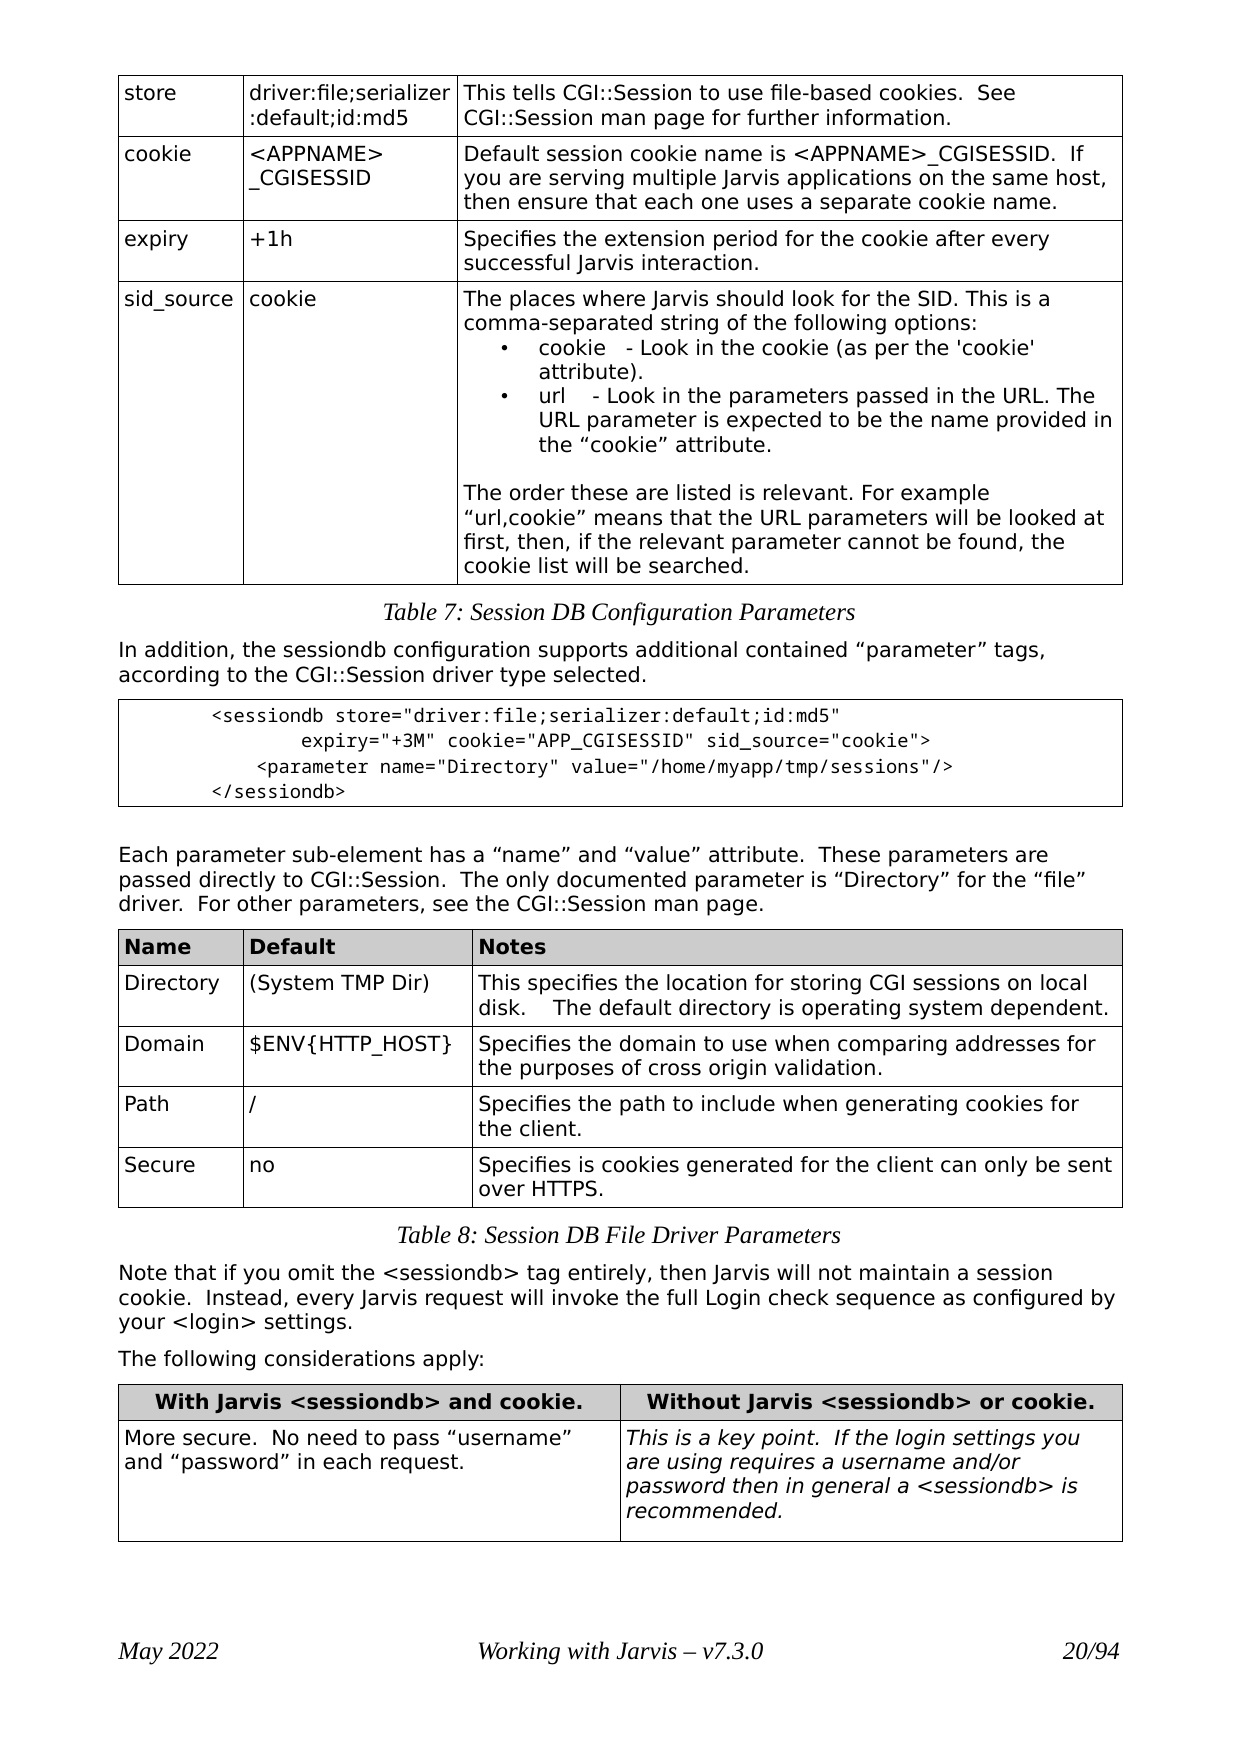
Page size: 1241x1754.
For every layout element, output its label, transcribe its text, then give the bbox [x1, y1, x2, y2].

table_cell $ENV{HTTP_HOST} [244, 1027, 472, 1086]
table_cell cookie [119, 137, 243, 220]
table_cell expiry [119, 221, 243, 281]
text </sessiondb> [119, 776, 1122, 806]
table_cell More secure. No need to pass “username” and “password” in each request. [119, 1421, 620, 1541]
table_header Without Jarvis <sessiondb> or cookie. [621, 1385, 1122, 1420]
table_header Notes [473, 930, 1122, 965]
table_cell Secure [119, 1148, 243, 1207]
table_cell Specifies the extension period for the cookie after every successful Jarvis interaction. [458, 221, 1122, 281]
text Note that if you omit the <sessiondb> tag entirely, then Jarvis will not maintain a session cookie. Instead, every Jarvis request will invoke the full Login check sequence as configured by your <login> settings. [118, 1261, 1122, 1334]
text <sessiondb store="driver:file;serializer:default;id:md5" [119, 700, 1122, 725]
table_header Default [244, 930, 472, 965]
text Each parameter sub-element has a “name” and “value” attribute. These parameters are passed directly to CGI::Session. The only documented parameter is “Directory” for the “file” driver. For other parameters, see the CGI::Session man page. [118, 843, 1122, 916]
table_cell store [119, 76, 243, 136]
table_cell Default session cookie name is <APPNAME>_CGISESSID. If you are serving multiple Jarvis applications on the same host, then ensure that each one uses a separate cookie name. [458, 137, 1122, 220]
table_cell +1h [244, 221, 457, 281]
text Table 8: Session DB File Driver Parameters [118, 1220, 1122, 1249]
text In addition, the sessiondb configuration supports additional contained “parameter” tags, according to the CGI::Session driver type selected. [118, 638, 1122, 687]
table_cell Specifies is cookies generated for the client can only be sent over HTTPS. [473, 1148, 1122, 1207]
table_cell Specifies the domain to use when comparing addresses for the purposes of cross origin validation. [473, 1027, 1122, 1086]
text expiry="+3M" cookie="APP_CGISESSID" sid_source="cookie"> [119, 725, 1122, 750]
table_cell Domain [119, 1027, 243, 1086]
table_cell cookie [244, 282, 457, 584]
text The following considerations apply: [118, 1347, 1122, 1371]
text Table 7: Session DB Configuration Parameters [118, 597, 1122, 626]
table_cell <APPNAME> _CGISESSID [244, 137, 457, 220]
table_cell This tells CGI::Session to use file-based cookies. See CGI::Session man page for further information. [458, 76, 1122, 136]
table_cell Directory [119, 966, 243, 1026]
table_cell This is a key point. If the login settings you are using requires a username and/or password then in general a <sessiondb> is recommended. [621, 1421, 1122, 1541]
text <parameter name="Directory" value="/home/myapp/tmp/sessions"/> [119, 750, 1122, 776]
table_cell / [244, 1087, 472, 1147]
table_cell sid_source [119, 282, 243, 584]
table_header With Jarvis <sessiondb> and cookie. [119, 1385, 620, 1420]
table_cell Specifies the path to include when generating cookies for the client. [473, 1087, 1122, 1147]
table_cell The places where Jarvis should look for the SID. This is a comma-separated string of the following options: cookie - Look in the cookie (as per the 'cookie' attribute). url - Look in the parameters passed in the URL. The URL parameter is expected to be the name provided in the “cookie” attribute. The order these are listed is relevant. For example “url,cookie” means that the URL parameters will be looked at first, then, if the relevant parameter cannot be found, the cookie list will be searched. [458, 282, 1122, 584]
table_cell (System TMP Dir) [244, 966, 472, 1026]
table_cell Path [119, 1087, 243, 1147]
table_cell This specifies the location for storing CGI sessions on local disk. The default directory is operating system dependent. [473, 966, 1122, 1026]
table_cell driver:file;serializer :default;id:md5 [244, 76, 457, 136]
table_cell no [244, 1148, 472, 1207]
table_header Name [119, 930, 243, 965]
